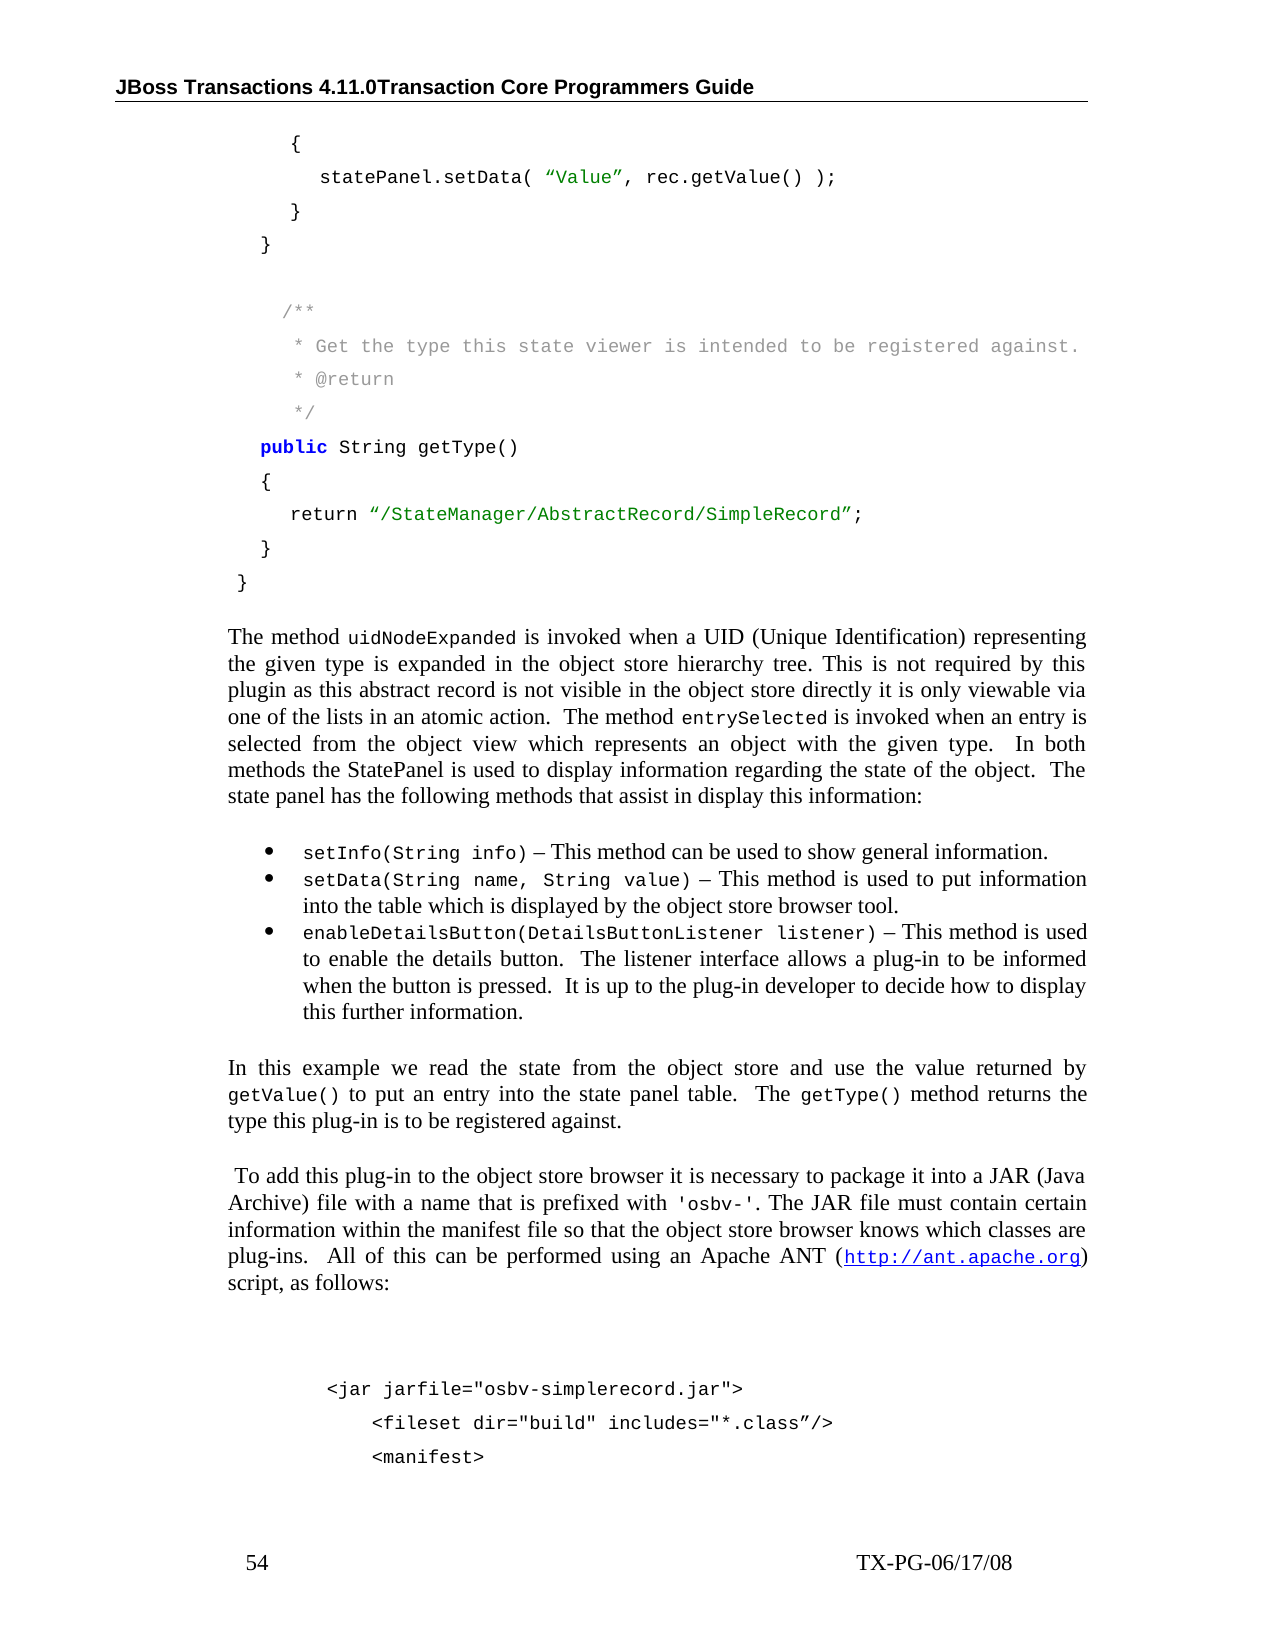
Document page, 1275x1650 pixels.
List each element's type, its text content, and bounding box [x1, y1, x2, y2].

text return “/StateManager/AbstractRecord/SimpleRecord”; [237, 505, 1088, 526]
text { [237, 134, 1088, 155]
list enableDetailsButton(DetailsButtonListener listener) – This method is used to enable the details button. The listener interface allows a plug-in to be informed when the button is pressed. It is up to the plug-in developer to decide how to display this further information. [265, 918, 1088, 1024]
text } [237, 235, 1088, 256]
text */ [237, 404, 1088, 425]
text } [237, 201, 1088, 223]
text { [237, 471, 1088, 493]
text } [237, 539, 1088, 560]
text * @return [237, 370, 1088, 391]
text The method uidNodeExpanded is invoked when a UID (Unique Identification) representing the given type is expanded in the object store hierarchy tree. This is not required by this plugin as this abstract record is not visible in the object store directly it is only viewable via one of the lists in an atomic action. The method entrySelected is invoked when an entry is selected from the object view which represents an object with the given type. In both methods the StatePanel is used to display information regarding the state of the object. The state panel has the following methods that assist in display this information: [228, 623, 1088, 809]
text statePanel.setData( “Value”, rec.getValue() ); [237, 168, 1088, 189]
text In this example we read the state from the object store and use the value returned by getValue() to put an entry into the state panel table. The getType() method returns the type this plug-in is to be registered against. [228, 1053, 1088, 1133]
text public String getType() [237, 438, 1088, 459]
text * Get the type this state viewer is intended to be registered against. [237, 336, 1088, 358]
text /** [237, 303, 1088, 324]
text <fileset dir="build" includes="*.class”/> [237, 1414, 1088, 1435]
text To add this plug-in to the object store browser it is necessary to package it into a JAR (Java Archive) file with a name that is prefixed with 'osbv-'. The JAR file must contain certain information within the manifest file so that the object store browser knows which classes are plug-ins. All of this can be performed using an Apache ANT (http://ant.apache.org) script, as follows: [228, 1162, 1088, 1295]
list setData(String name, String value) – This method is used to put information into the table which is displayed by the object store browser tool. [265, 865, 1088, 918]
text <jar jarfile="osbv-simplerecord.jar"> [237, 1380, 1088, 1401]
list setInfo(String info) – This method can be used to show general information. [265, 838, 1088, 865]
text <manifest> [237, 1448, 1088, 1469]
text } [237, 573, 1088, 594]
